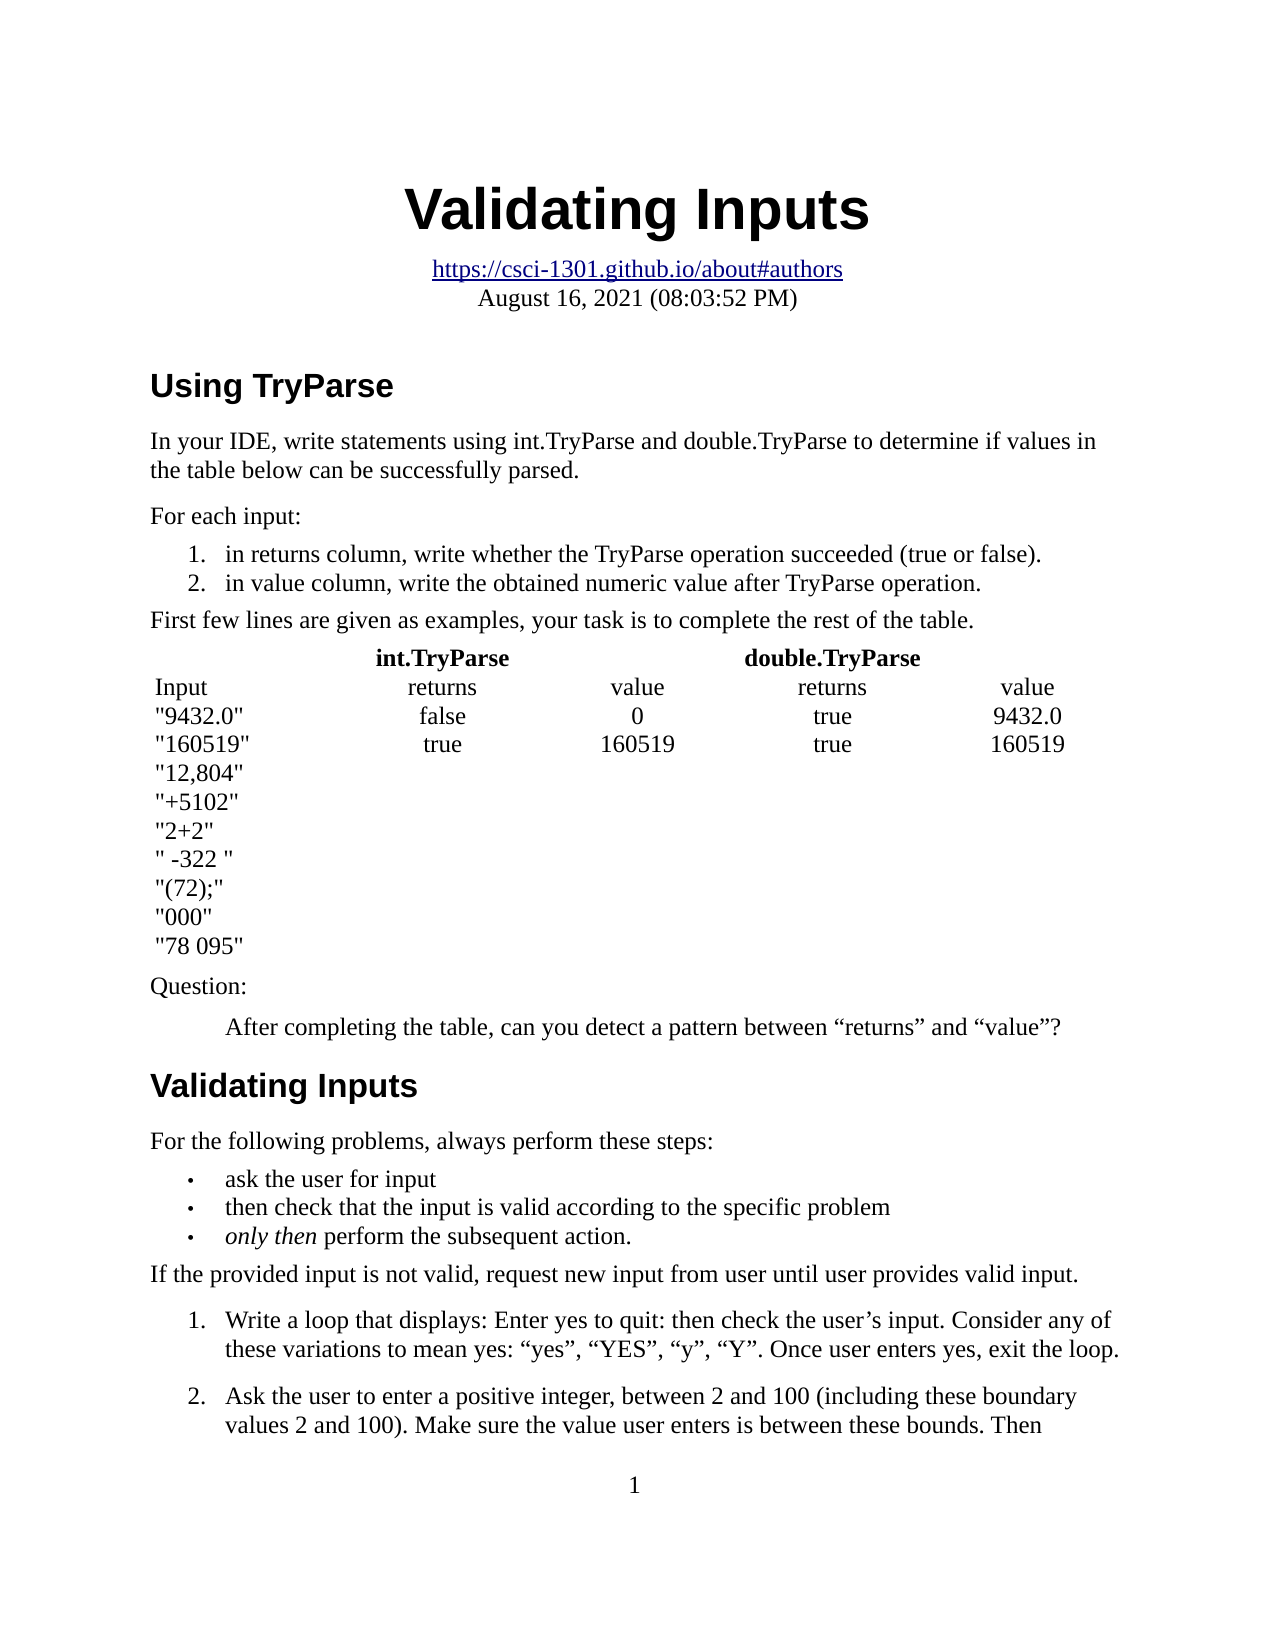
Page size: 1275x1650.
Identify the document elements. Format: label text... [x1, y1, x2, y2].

table_cell [735, 758, 930, 787]
table_header [540, 643, 735, 672]
table_cell [345, 816, 540, 844]
table_cell "160519" [150, 730, 345, 758]
table_cell 0 [540, 701, 735, 729]
text If the provided input is not valid, request new input from user until user provides valid input. [150, 1259, 1125, 1288]
table_cell [930, 816, 1125, 844]
text https://csci-1301.github.io/about#authors [150, 254, 1125, 283]
table_cell [930, 873, 1125, 902]
text In your IDE, write statements using int.TryParse and double.TryParse to determine if values in the table below can be successfully parsed. [150, 426, 1125, 483]
table_cell [345, 902, 540, 931]
table_cell [345, 873, 540, 902]
table_cell true [735, 730, 930, 758]
title Validating Inputs [150, 175, 1125, 242]
table_cell " -322 " [150, 845, 345, 873]
table_cell value [540, 672, 735, 701]
table_cell "2+2" [150, 816, 345, 844]
table_cell "9432.0" [150, 701, 345, 729]
table_cell [345, 787, 540, 816]
table_header double.TryParse [735, 643, 930, 672]
table_cell [540, 902, 735, 931]
table_cell [930, 845, 1125, 873]
list in returns column, write whether the TryParse operation succeeded (true or false). [187, 539, 1125, 568]
table_cell [345, 931, 540, 959]
table_cell [540, 845, 735, 873]
table_cell [345, 758, 540, 787]
table_cell "78 095" [150, 931, 345, 959]
list in value column, write the obtained numeric value after TryParse operation. [187, 568, 1125, 597]
table_cell [540, 931, 735, 959]
table_cell false [345, 701, 540, 729]
table_cell [930, 787, 1125, 816]
table_cell [540, 873, 735, 902]
table_cell [540, 758, 735, 787]
table_cell [930, 931, 1125, 959]
table_cell [930, 902, 1125, 931]
table_cell true [345, 730, 540, 758]
subtitle Validating Inputs [150, 1066, 1125, 1104]
table_cell [930, 758, 1125, 787]
subtitle Using TryParse [150, 366, 1125, 404]
table_cell 9432.0 [930, 701, 1125, 729]
table_cell [345, 845, 540, 873]
table_cell [735, 873, 930, 902]
text August 16, 2021 (08:03:52 PM) [150, 283, 1125, 312]
table_cell [735, 845, 930, 873]
text Question: [150, 971, 1125, 1000]
table_cell [540, 787, 735, 816]
table_cell "000" [150, 902, 345, 931]
table_cell 160519 [540, 730, 735, 758]
list ask the user for input [187, 1164, 1125, 1192]
table_header int.TryParse [345, 643, 540, 672]
table_cell Input [150, 672, 345, 701]
table_header [930, 643, 1125, 672]
table_cell [735, 902, 930, 931]
table_cell returns [345, 672, 540, 701]
table_cell value [930, 672, 1125, 701]
table_cell [735, 816, 930, 844]
table_cell 160519 [930, 730, 1125, 758]
list Ask the user to enter a positive integer, between 2 and 100 (including these boundary values 2 and 100). Make sure the value user enters is between these bounds. Then [187, 1381, 1125, 1438]
text For the following problems, always perform these steps: [150, 1126, 1125, 1155]
text After completing the table, can you detect a pattern between “returns” and “value”? [225, 1012, 1125, 1041]
text For each input: [150, 501, 1125, 530]
table_cell returns [735, 672, 930, 701]
list then check that the input is valid according to the specific problem [187, 1192, 1125, 1221]
list Write a loop that displays: Enter yes to quit: then check the user’s input. Consider any of these variations to mean yes: “yes”, “YES”, “y”, “Y”. Once user enters yes, exit the loop. [187, 1306, 1125, 1363]
table_cell [735, 787, 930, 816]
table_header [150, 643, 345, 672]
list only then perform the subsequent action. [187, 1221, 1125, 1250]
table_cell "+5102" [150, 787, 345, 816]
text First few lines are given as examples, your task is to complete the rest of the table. [150, 606, 1125, 634]
table_cell [735, 931, 930, 959]
table_cell "12,804" [150, 758, 345, 787]
table_cell true [735, 701, 930, 729]
table_cell "(72);" [150, 873, 345, 902]
table_cell [540, 816, 735, 844]
